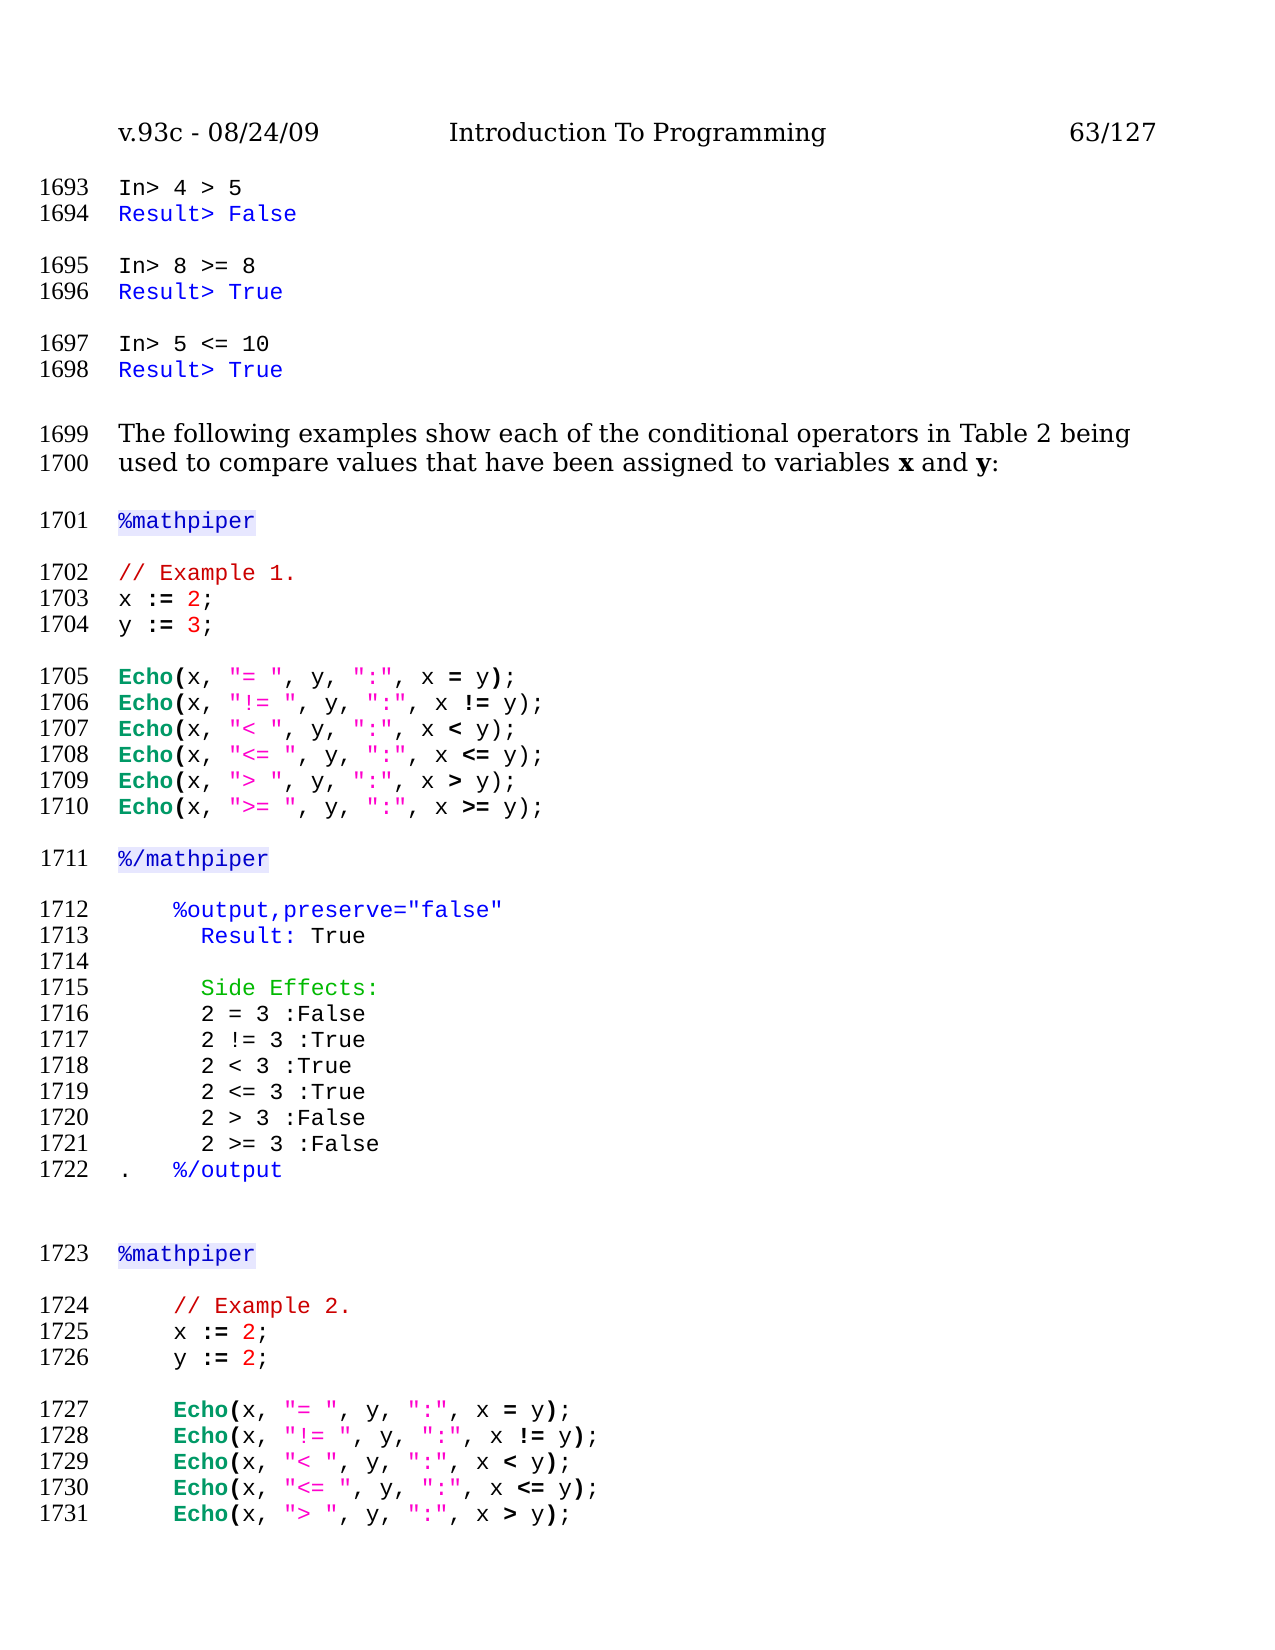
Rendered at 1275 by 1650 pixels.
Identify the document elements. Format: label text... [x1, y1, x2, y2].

text %mathpiper [118, 510, 1157, 536]
text In> 5 <= 10 [118, 332, 1157, 358]
text Echo(x, "<= ", y, ":", x <= y); [118, 743, 1157, 769]
text y := 2; [118, 1346, 1157, 1372]
text Echo(x, "= ", y, ":", x = y); [118, 1398, 1157, 1424]
text %output,preserve="false" [118, 899, 1157, 925]
text Result: True [118, 925, 1157, 951]
text In> 4 > 5 [118, 177, 1157, 203]
text Echo(x, "> ", y, ":", x > y); [118, 769, 1157, 795]
text // Example 1. [118, 562, 1157, 587]
text Echo(x, "<= ", y, ":", x <= y); [118, 1476, 1157, 1502]
text Result> False [118, 203, 1157, 229]
text 2 <= 3 :True [118, 1080, 1157, 1106]
text In> 8 >= 8 [118, 254, 1157, 281]
text x := 2; [118, 1321, 1157, 1346]
text %/mathpiper [118, 847, 1157, 873]
text 2 = 3 :False [118, 1002, 1157, 1028]
text Echo(x, "< ", y, ":", x < y); [118, 717, 1157, 743]
text The following examples show each of the conditional operators in Table 2 being used to compare values that have been assigned to variables x and y: [118, 419, 1157, 478]
text Echo(x, "= ", y, ":", x = y); [118, 665, 1157, 691]
text Result> True [118, 358, 1157, 384]
text %mathpiper [118, 1243, 1157, 1269]
text y := 3; [118, 613, 1157, 639]
text Echo(x, "!= ", y, ":", x != y); [118, 1424, 1157, 1450]
text // Example 2. [118, 1294, 1157, 1321]
text Side Effects: [118, 977, 1157, 1002]
text . %/output [118, 1158, 1157, 1184]
text Echo(x, "!= ", y, ":", x != y); [118, 691, 1157, 717]
text x := 2; [118, 587, 1157, 613]
text 2 < 3 :True [118, 1054, 1157, 1080]
text 2 >= 3 :False [118, 1132, 1157, 1158]
text 2 > 3 :False [118, 1106, 1157, 1132]
text Echo(x, ">= ", y, ":", x >= y); [118, 795, 1157, 821]
text Echo(x, "< ", y, ":", x < y); [118, 1450, 1157, 1476]
text Result> True [118, 281, 1157, 306]
text 2 != 3 :True [118, 1028, 1157, 1054]
text Echo(x, "> ", y, ":", x > y); [118, 1502, 1157, 1528]
